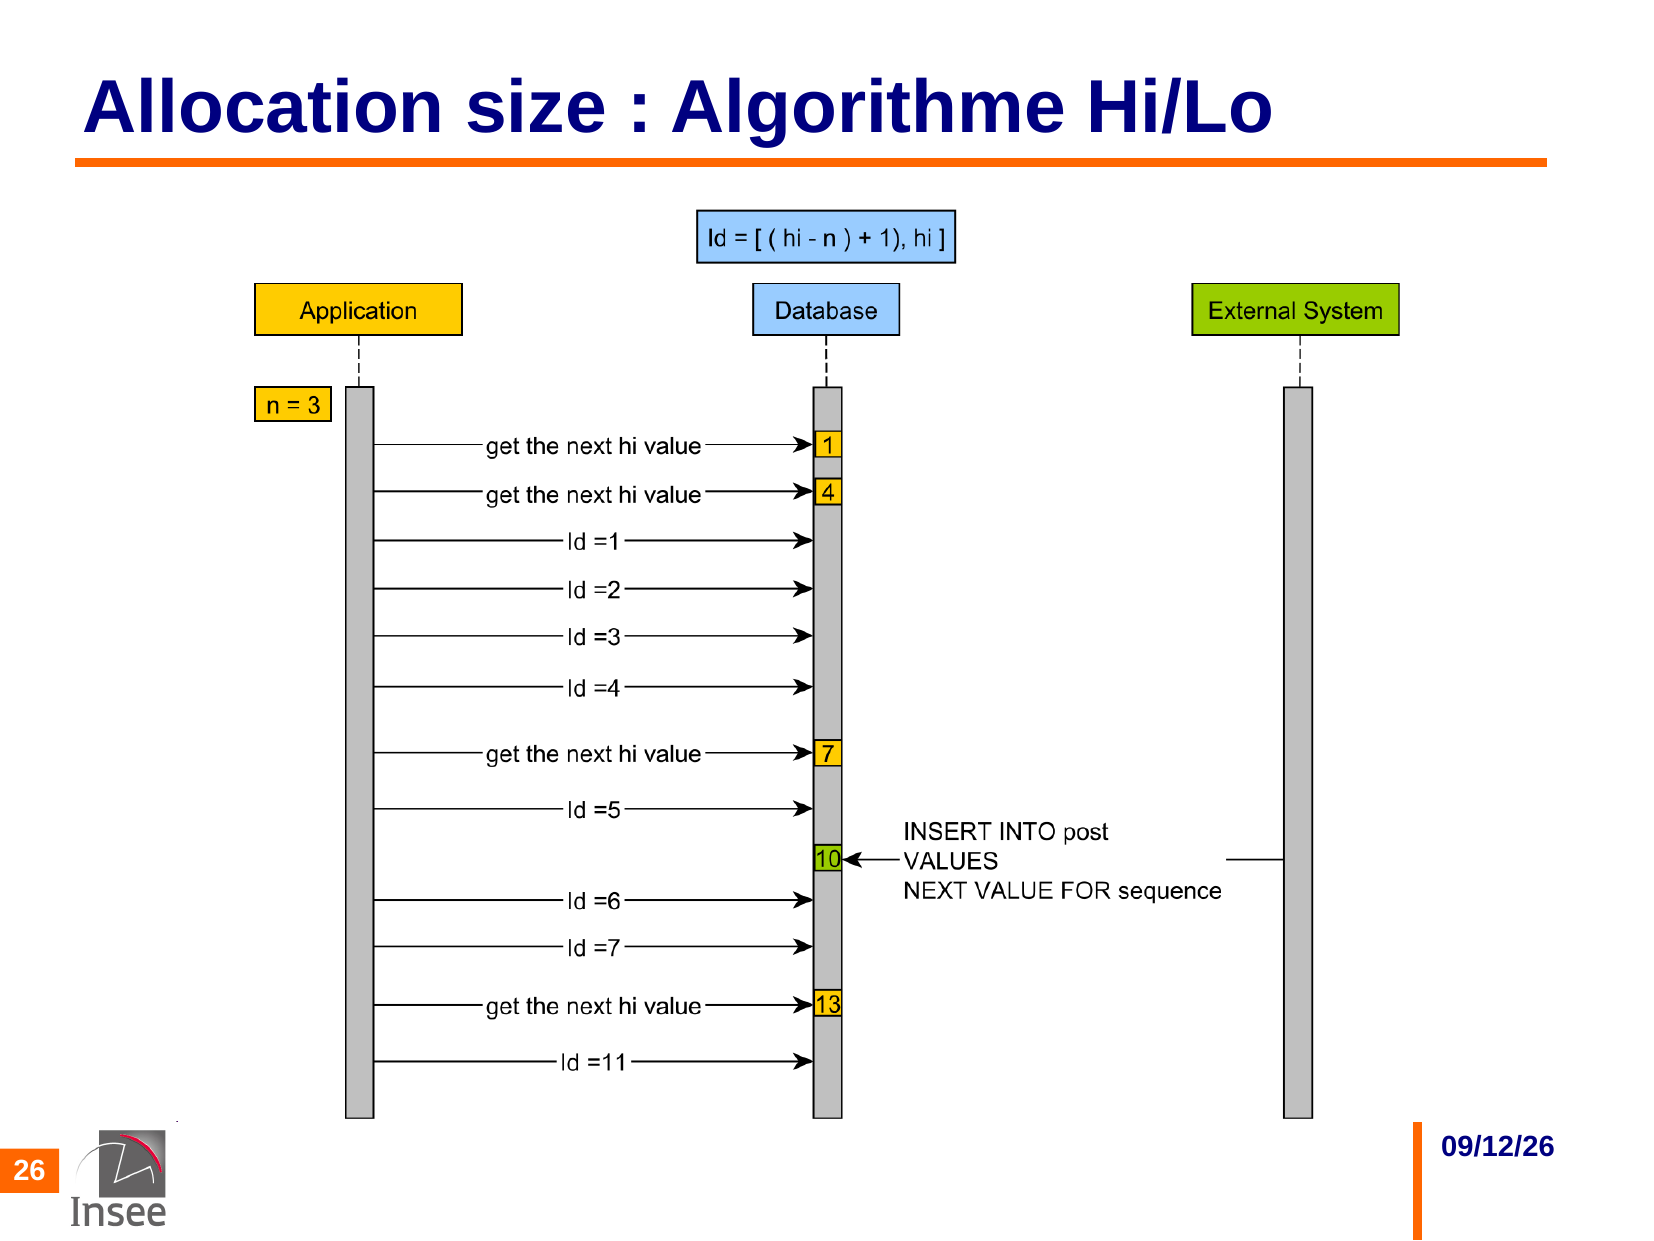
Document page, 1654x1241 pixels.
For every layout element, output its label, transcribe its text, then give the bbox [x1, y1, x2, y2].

picture [254, 209, 1400, 1119]
picture [62, 1121, 178, 1241]
list [82, 136, 1571, 1028]
title Allocation size : Algorithme Hi/Lo [82, 49, 1619, 163]
